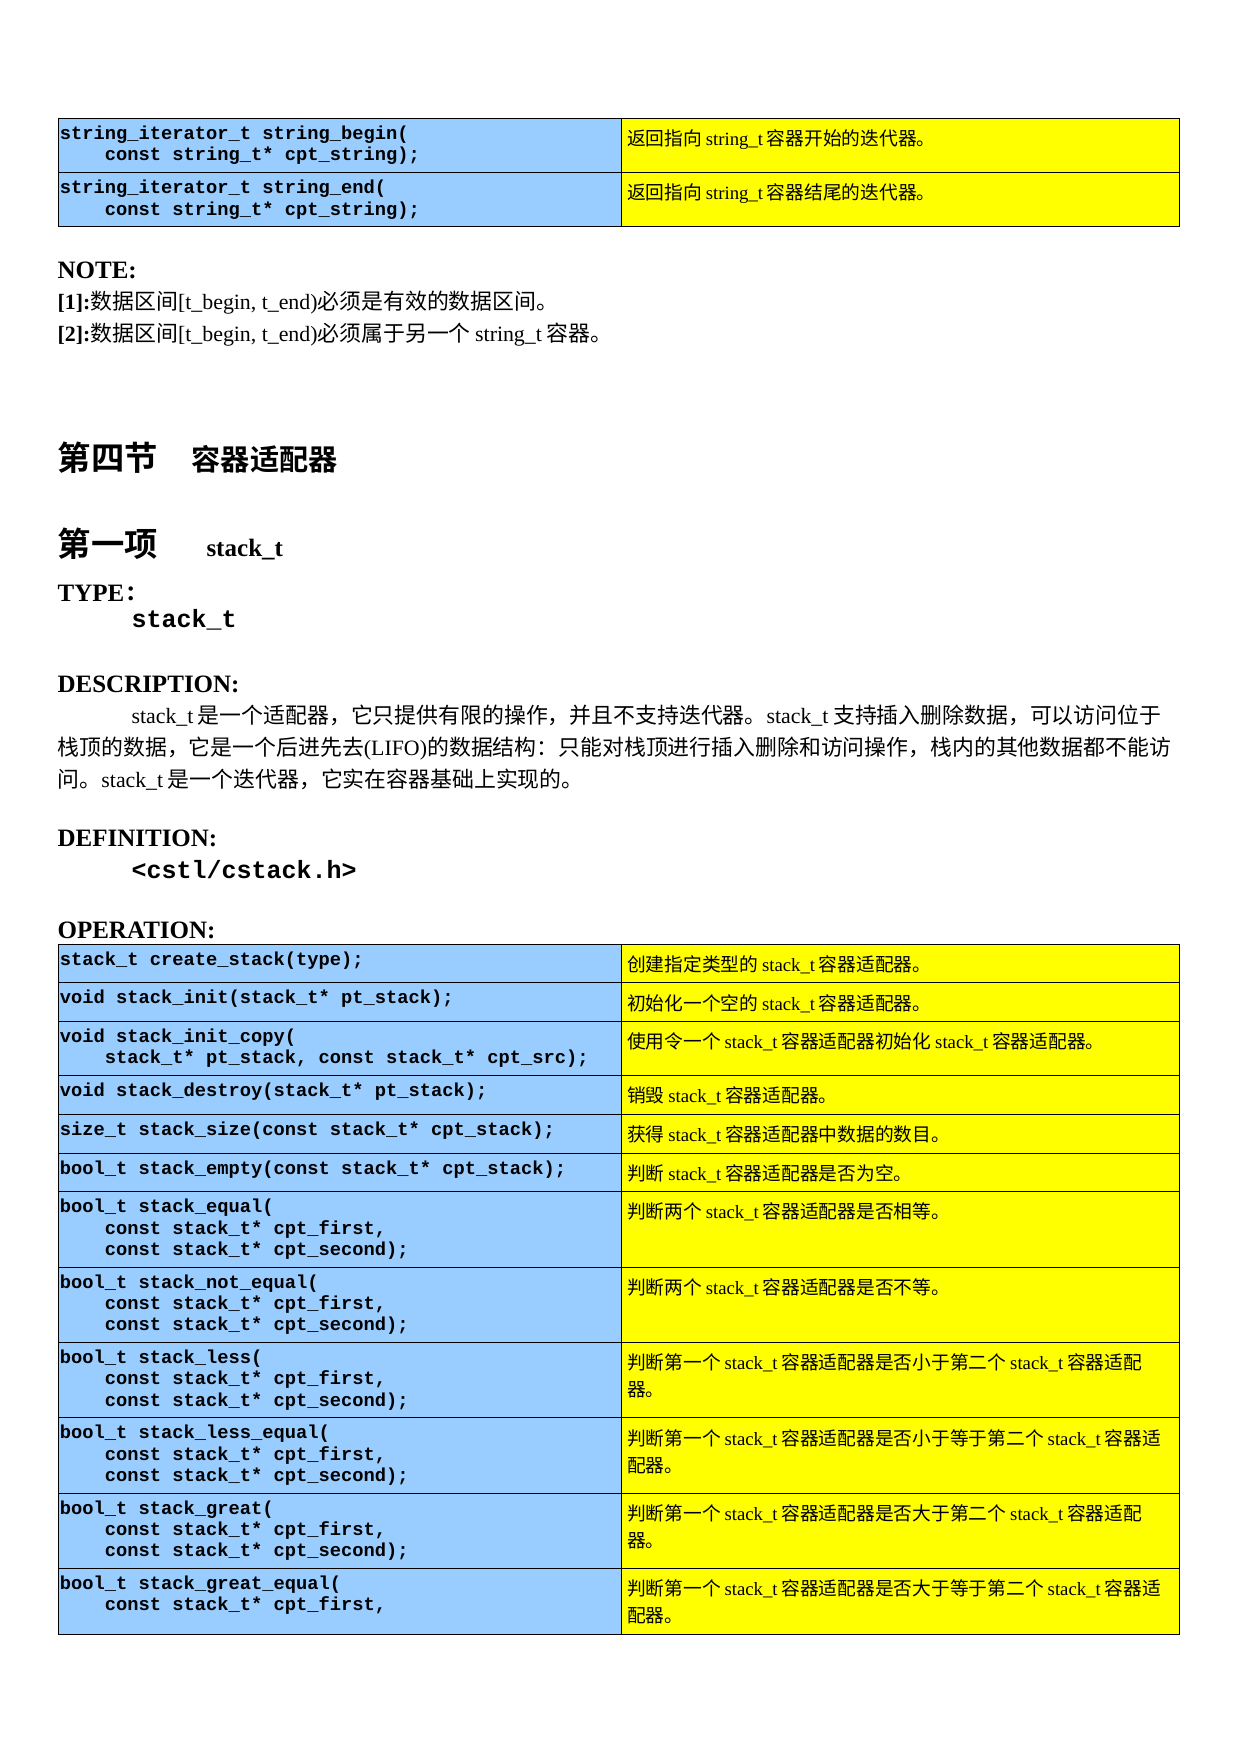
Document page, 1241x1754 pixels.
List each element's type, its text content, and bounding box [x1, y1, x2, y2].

text DESCRIPTION: [57, 669, 1179, 698]
text NOTE: [57, 255, 1179, 284]
table_cell size_t stack_size(const stack_t* cpt_stack); [59, 1115, 621, 1153]
table_header 创建指定类型的stack_t容器适配器。 [622, 945, 1179, 982]
text stack_t [57, 607, 1179, 635]
table_cell 初始化一个空的stack_t容器适配器。 [622, 983, 1179, 1021]
table_header stack_t create_stack(type); [59, 945, 621, 982]
table_cell 返回指向string_t容器结尾的迭代器。 [622, 173, 1179, 226]
table_cell bool_t stack_great_equal( const stack_t* cpt_first, [59, 1569, 621, 1634]
table_cell 销毁stack_t容器适配器。 [622, 1076, 1179, 1114]
subtitle stack_t [57, 517, 1179, 566]
table_cell bool_t stack_empty(const stack_t* cpt_stack); [59, 1154, 621, 1191]
text OPERATION: [57, 915, 1179, 943]
table_cell 判断两个stack_t容器适配器是否不等。 [622, 1268, 1179, 1342]
table_cell string_iterator_t string_end( const string_t* cpt_string); [59, 173, 621, 226]
table_cell bool_t stack_not_equal( const stack_t* cpt_first, const stack_t* cpt_second); [59, 1268, 621, 1342]
text DEFINITION: [57, 823, 1179, 852]
text stack_t是一个适配器，它只提供有限的操作，并且不支持迭代器。stack_t支持插入删除数据，可以访问位于栈顶的数据，它是一个后进先去(LIFO)的数据结构：只能对栈顶进行插入删除和访问操作，栈内的其他数据都不能访问。stack_t是一个迭代器，它实在容器基础上实现的。 [57, 698, 1179, 793]
table_cell 判断stack_t容器适配器是否为空。 [622, 1154, 1179, 1191]
table_cell bool_t stack_less( const stack_t* cpt_first, const stack_t* cpt_second); [59, 1343, 621, 1417]
table_cell 判断两个stack_t容器适配器是否相等。 [622, 1192, 1179, 1267]
table_cell 判断第一个stack_t容器适配器是否大于等于第二个stack_t容器适配器。 [622, 1569, 1179, 1634]
text <cstl/cstack.h> [57, 852, 1179, 886]
table_cell bool_t stack_equal( const stack_t* cpt_first, const stack_t* cpt_second); [59, 1192, 621, 1267]
table_cell 获得stack_t容器适配器中数据的数目。 [622, 1115, 1179, 1153]
table_cell void stack_init_copy( stack_t* pt_stack, const stack_t* cpt_src); [59, 1022, 621, 1075]
table_cell void stack_init(stack_t* pt_stack); [59, 983, 621, 1021]
table_cell void stack_destroy(stack_t* pt_stack); [59, 1076, 621, 1114]
table_cell bool_t stack_great( const stack_t* cpt_first, const stack_t* cpt_second); [59, 1494, 621, 1568]
table_cell 判断第一个stack_t容器适配器是否小于第二个stack_t容器适配器。 [622, 1343, 1179, 1417]
table_cell 判断第一个stack_t容器适配器是否大于第二个stack_t容器适配器。 [622, 1494, 1179, 1568]
subtitle 容器适配器 [57, 432, 1179, 480]
table_cell bool_t stack_less_equal( const stack_t* cpt_first, const stack_t* cpt_second); [59, 1418, 621, 1493]
text [2]:数据区间[t_begin, t_end)必须属于另一个string_t容器。 [57, 316, 1179, 347]
table_cell 判断第一个stack_t容器适配器是否小于等于第二个stack_t容器适配器。 [622, 1418, 1179, 1493]
text [1]:数据区间[t_begin, t_end)必须是有效的数据区间。 [57, 284, 1179, 316]
table_cell string_iterator_t string_begin( const string_t* cpt_string); [59, 119, 621, 172]
table_cell 使用令一个stack_t容器适配器初始化stack_t容器适配器。 [622, 1022, 1179, 1075]
table_cell 返回指向string_t容器开始的迭代器。 [622, 119, 1179, 172]
text TYPE： [57, 578, 1179, 607]
